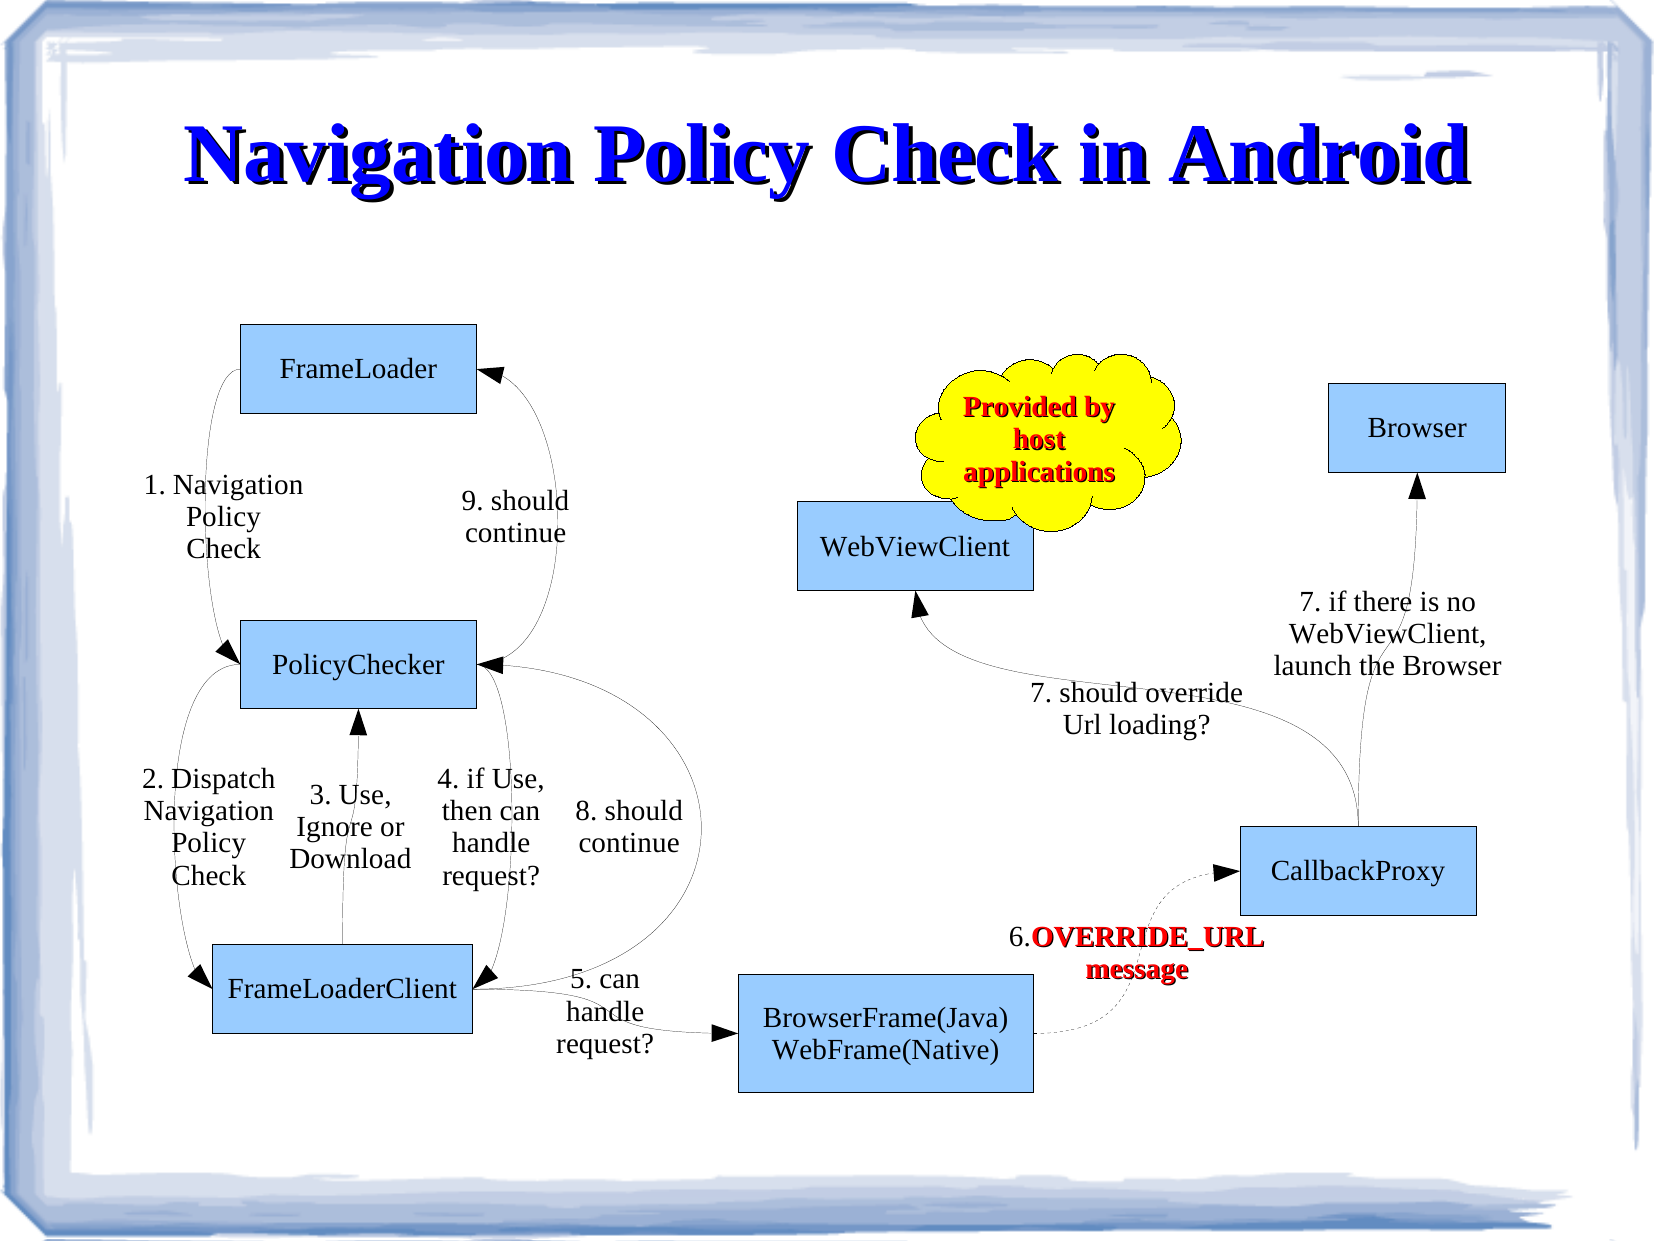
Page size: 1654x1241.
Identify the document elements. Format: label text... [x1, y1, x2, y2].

text_box BrowserFrame(Java) WebFrame(Native) [738, 974, 1034, 1093]
title Navigation Policy Check in Android [82, 49, 1571, 257]
text_box FrameLoaderClient [212, 944, 473, 1034]
text_box Browser [1328, 383, 1506, 473]
text_box Provided by host applications [915, 354, 1182, 532]
text_box FrameLoader [240, 324, 477, 414]
text_box CallbackProxy [1240, 826, 1477, 916]
text_box WebViewClient [797, 501, 1034, 591]
text_box PolicyChecker [240, 620, 477, 709]
picture [0, 0, 1654, 1241]
